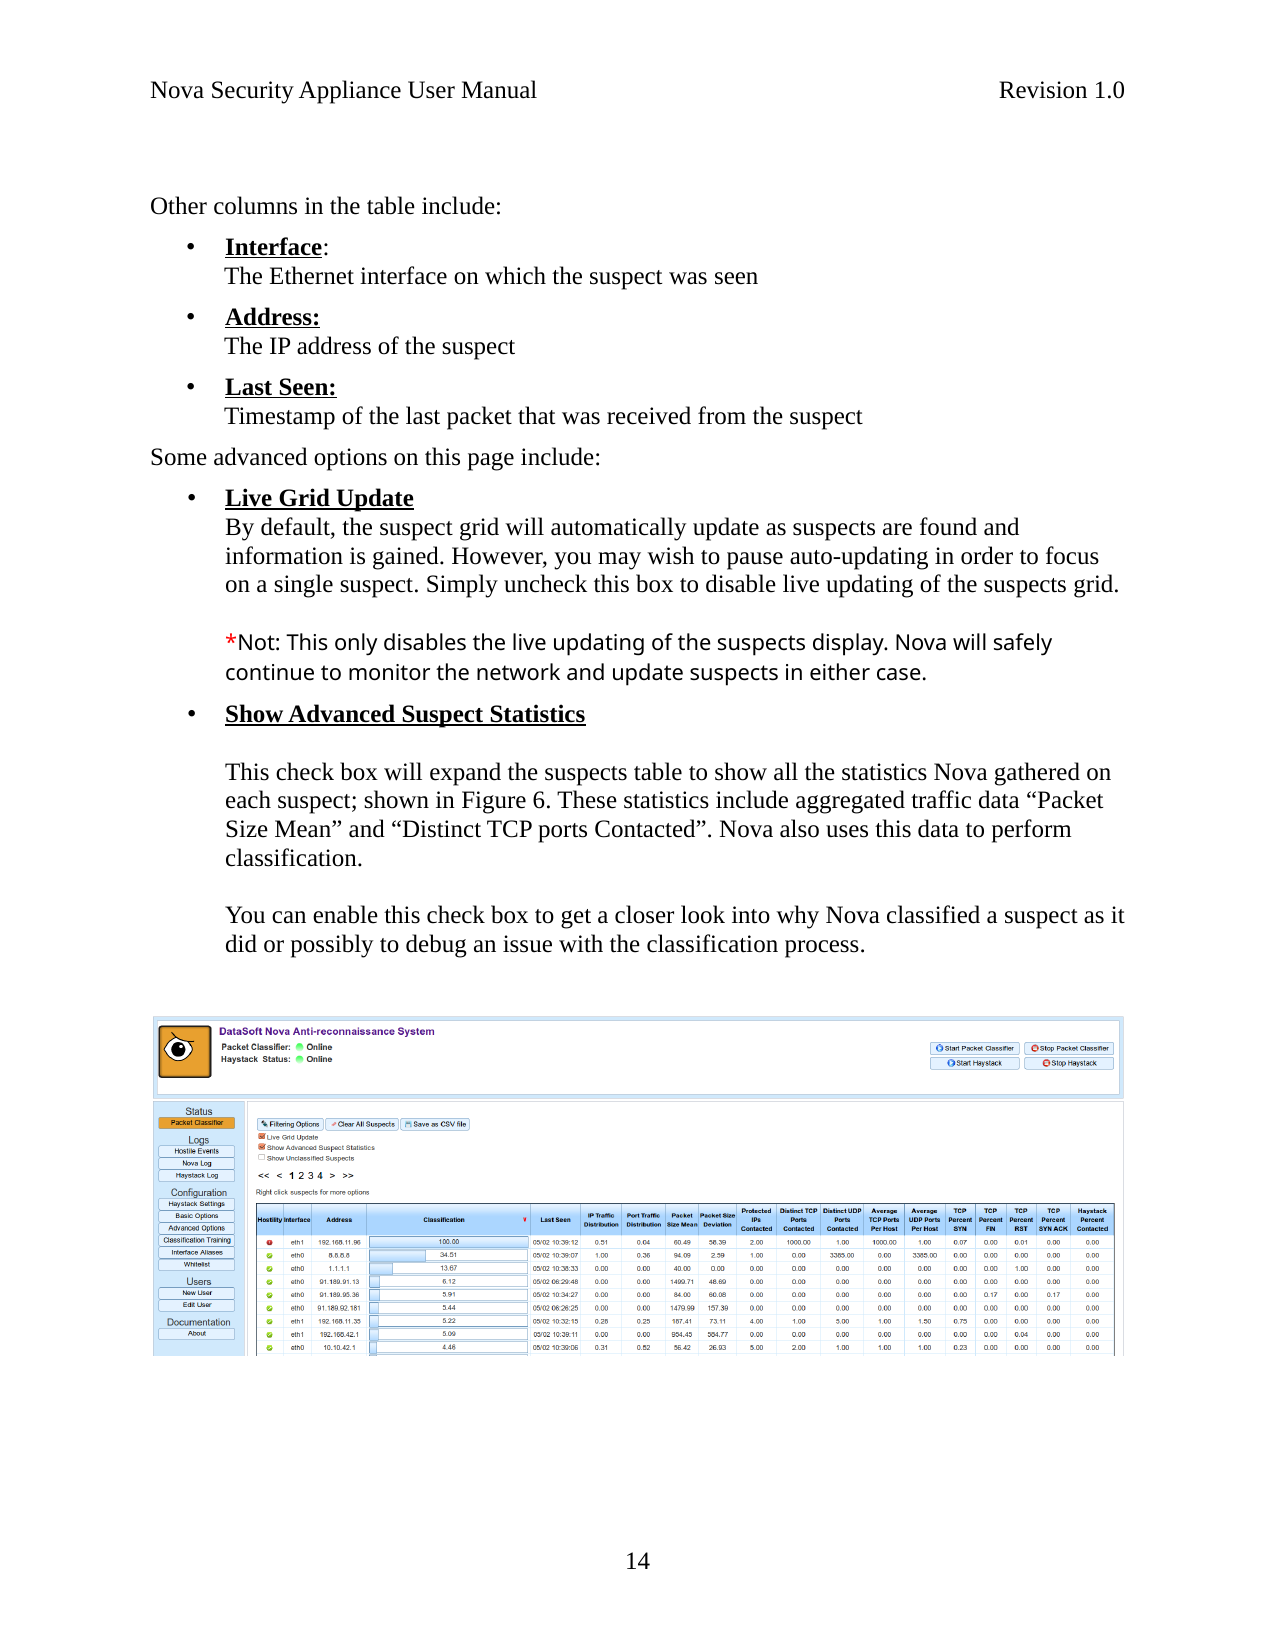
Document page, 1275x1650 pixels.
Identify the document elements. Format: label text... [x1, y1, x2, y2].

list Last Seen: Timestamp of the last packet that was received from the suspect [186, 372, 1125, 429]
list Live Grid Update By default, the suspect grid will automatically update as suspects are found and information is gained. However, you may wish to pause auto-updating in order to focus on a single suspect. Simply uncheck this box to disable live updating of the suspects grid. *Not: This only disables the live updating of the suspects display. Nova will safely continue to monitor the network and update suspects in either case. [187, 483, 1125, 687]
text Other columns in the table include: [150, 191, 1125, 219]
list Interface: The Ethernet interface on which the suspect was seen [186, 232, 1125, 289]
list Address: The IP address of the suspect [186, 302, 1125, 359]
list Show Advanced Suspect Statistics This check box will expand the suspects table to show all the statistics Nova gathered on each suspect; shown in Figure 6. These statistics include aggregated traffic data “Packet Size Mean” and “Distinct TCP ports Contacted”. Nova also uses this data to perform classification. You can enable this check box to get a closer look into why Nova classified a suspect as it did or possibly to debug an issue with the classification process. [187, 699, 1125, 958]
text Some advanced options on this page include: [150, 442, 1125, 471]
picture [150, 1016, 1125, 1356]
